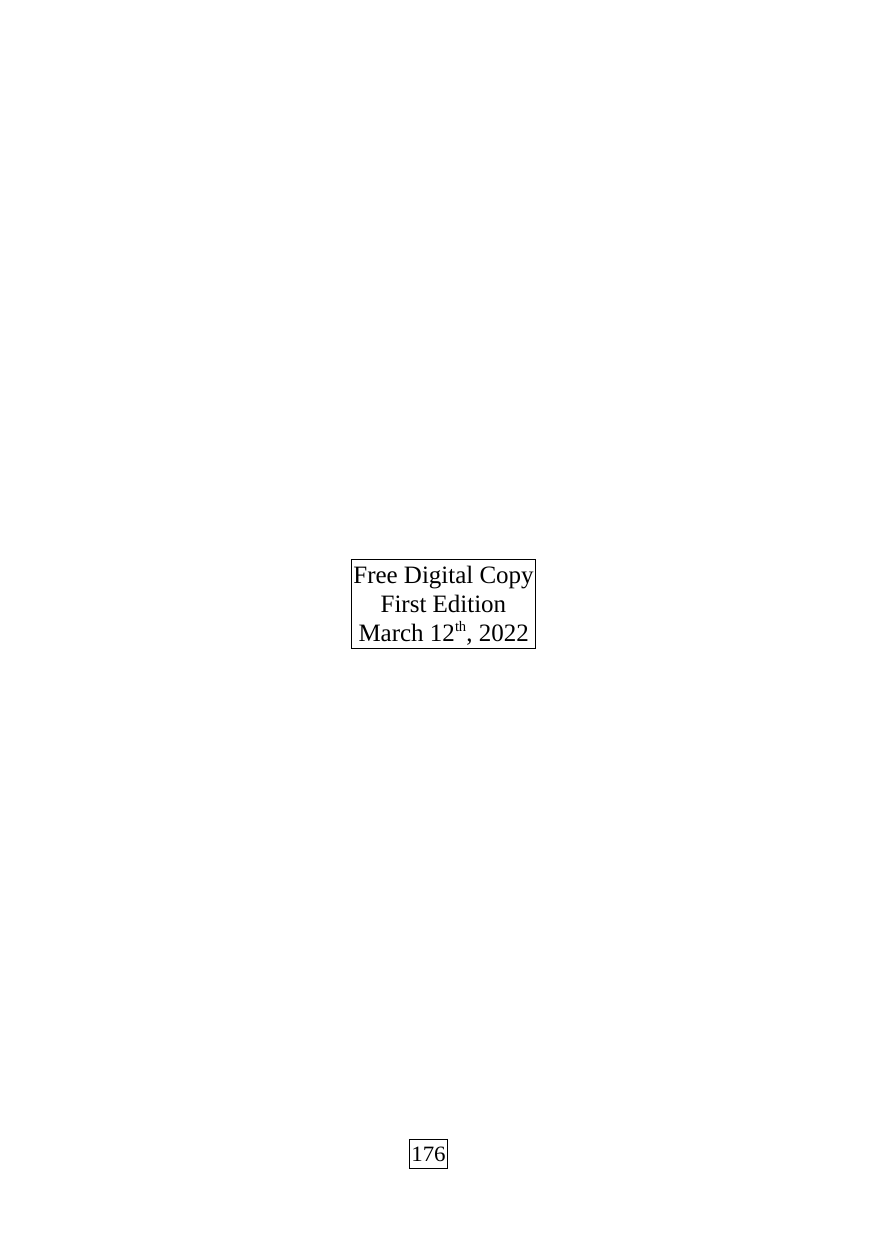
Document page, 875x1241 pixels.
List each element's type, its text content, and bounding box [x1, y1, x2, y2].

text 176 [411, 1141, 447, 1166]
text Free Digital Copy First Edition March 12th, 2022 [353, 560, 533, 647]
